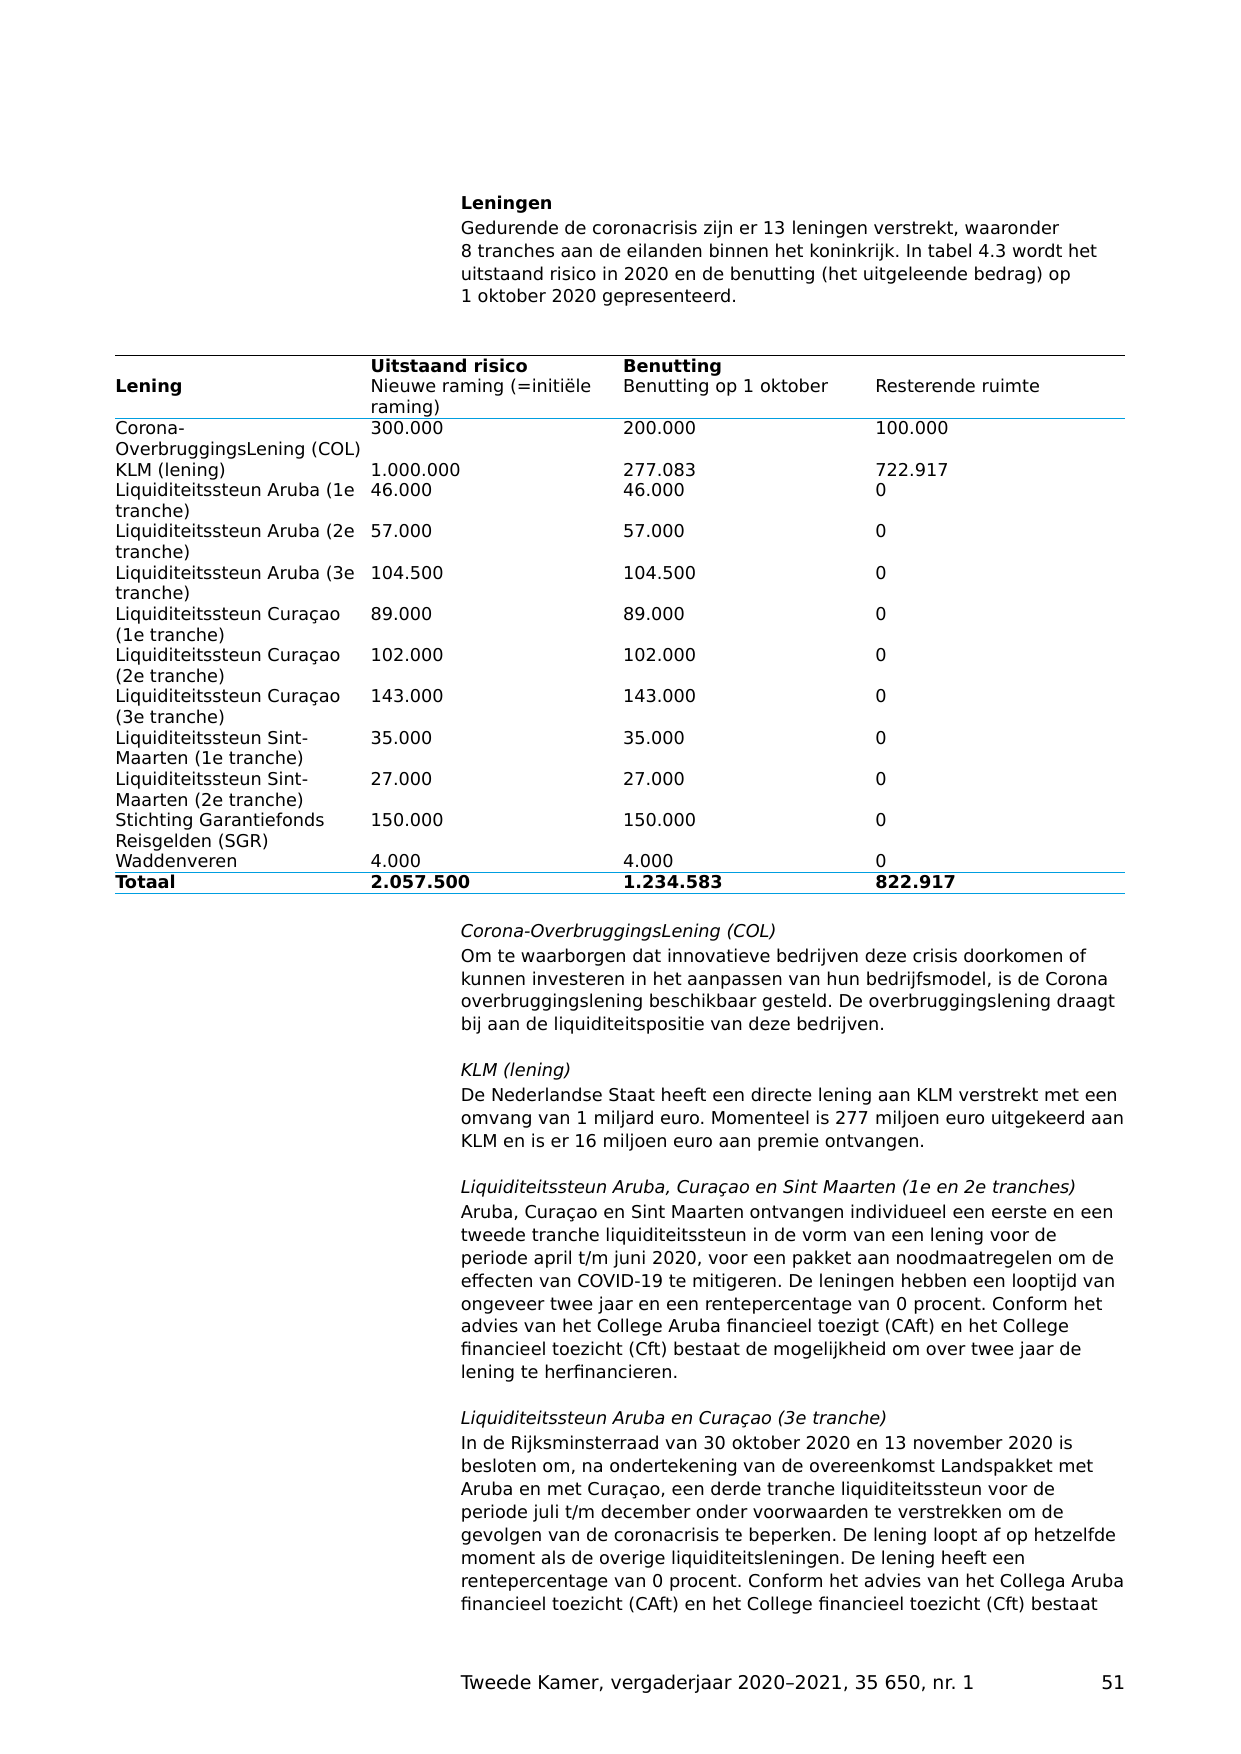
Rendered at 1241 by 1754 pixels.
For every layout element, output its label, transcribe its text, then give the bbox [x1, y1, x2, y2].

text Leningen [461, 191, 1125, 214]
table_cell 57.000 [368, 521, 620, 563]
table_cell 35.000 [620, 728, 872, 769]
table_cell Corona-OverbruggingsLening (COL) [115, 419, 367, 459]
table_cell 0 [872, 521, 1125, 563]
table_cell Stichting Garantiefonds Reisgelden (SGR) [115, 810, 367, 851]
table_cell 0 [872, 810, 1125, 851]
table_cell 200.000 [620, 419, 872, 459]
table_header Tabel 4.3 Uitstaand risico corona-gerelateerde garanties (in duizenden euro's) [115, 330, 1125, 355]
table_cell 300.000 [368, 419, 620, 459]
table_cell Liquiditeitssteun Sint-Maarten (1e tranche) [115, 728, 367, 769]
text In de Rijksminsterraad van 30 oktober 2020 en 13 november 2020 is besloten om, na ondertekening van de overeenkomst Landspakket met Aruba en met Curaçao, een derde tranche liquiditeitssteun voor de periode juli t/m december onder voorwaarden te verstrekken om de gevolgen van de coronacrisis te beperken. De lening loopt af op hetzelfde moment als de overige liquiditeitsleningen. De lening heeft een rentepercentage van 0 procent. Conform het advies van het Collega Aruba financieel toezicht (CAft) en het College financieel toezicht (Cft) bestaat [461, 1431, 1125, 1614]
text Gedurende de coronacrisis zijn er 13 leningen verstrekt, waaronder 8 tranches aan de eilanden binnen het koninkrijk. In tabel 4.3 wordt het uitstaand risico in 2020 en de benutting (het uitgeleende bedrag) op 1 oktober 2020 gepresenteerd. [461, 216, 1125, 307]
table_cell 4.000 [368, 851, 620, 872]
text Corona-OverbruggingsLening (COL) [461, 919, 1125, 942]
table_cell 35.000 [368, 728, 620, 769]
table_cell Benutting [620, 356, 1125, 376]
table_cell 0 [872, 480, 1125, 521]
table_cell Uitstaand risico [368, 356, 620, 376]
text Aruba, Curaçao en Sint Maarten ontvangen individueel een eerste en een tweede tranche liquiditeitssteun in de vorm van een lening voor de periode april t/m juni 2020, voor een pakket aan noodmaatregelen om de effecten van COVID-19 te mitigeren. De leningen hebben een looptijd van ongeveer twee jaar en een rentepercentage van 0 procent. Conform het advies van het College Aruba financieel toezigt (CAft) en het College financieel toezicht (Cft) bestaat de mogelijkheid om over twee jaar de lening te herfinancieren. [461, 1200, 1125, 1383]
table_cell Totaal [115, 873, 367, 893]
table_cell Liquiditeitssteun Aruba (1e tranche) [115, 480, 367, 521]
table_cell 150.000 [620, 810, 872, 851]
table_cell 102.000 [368, 645, 620, 686]
table_cell 150.000 [368, 810, 620, 851]
table_cell [115, 356, 367, 376]
text De Nederlandse Staat heeft een directe lening aan KLM verstrekt met een omvang van 1 miljard euro. Momenteel is 277 miljoen euro uitgekeerd aan KLM en is er 16 miljoen euro aan premie ontvangen. [461, 1083, 1125, 1152]
table_cell Lening [115, 376, 367, 418]
table_cell 143.000 [368, 686, 620, 728]
table_cell Liquiditeitssteun Aruba (3e tranche) [115, 563, 367, 604]
table_cell 143.000 [620, 686, 872, 728]
text Om te waarborgen dat innovatieve bedrijven deze crisis doorkomen of kunnen investeren in het aanpassen van hun bedrijfsmodel, is de Corona overbruggingslening beschikbaar gesteld. De overbruggingslening draagt bij aan de liquiditeitspositie van deze bedrijven. [461, 944, 1125, 1035]
table_cell 46.000 [368, 480, 620, 521]
table_cell 277.083 [620, 460, 872, 480]
table_cell 0 [872, 851, 1125, 872]
table_cell KLM (lening) [115, 460, 367, 480]
table_cell 27.000 [368, 769, 620, 810]
table_cell 0 [872, 645, 1125, 686]
text KLM (lening) [461, 1058, 1125, 1081]
table_cell 100.000 [872, 419, 1125, 459]
table_cell 46.000 [620, 480, 872, 521]
table_cell Liquiditeitssteun Aruba (2e tranche) [115, 521, 367, 563]
table_cell Liquiditeitssteun Curaçao (3e tranche) [115, 686, 367, 728]
table_cell 2.057.500 [368, 873, 620, 893]
table_cell 0 [872, 563, 1125, 604]
table_cell 4.000 [620, 851, 872, 872]
table_cell 0 [872, 686, 1125, 728]
table_cell Nieuwe raming (=initiële raming) [368, 376, 620, 418]
table_cell 0 [872, 604, 1125, 645]
table_cell Resterende ruimte [872, 376, 1125, 418]
table_cell 104.500 [368, 563, 620, 604]
table_cell 89.000 [620, 604, 872, 645]
table_cell 104.500 [620, 563, 872, 604]
table_cell 27.000 [620, 769, 872, 810]
table_cell 102.000 [620, 645, 872, 686]
table_cell 1.000.000 [368, 460, 620, 480]
table_cell 0 [872, 728, 1125, 769]
table_cell 89.000 [368, 604, 620, 645]
table_cell 1.234.583 [620, 873, 872, 893]
table_cell Liquiditeitssteun Sint-Maarten (2e tranche) [115, 769, 367, 810]
table_cell 57.000 [620, 521, 872, 563]
table_cell 722.917 [872, 460, 1125, 480]
table_cell Liquiditeitssteun Curaçao (2e tranche) [115, 645, 367, 686]
text Liquiditeitssteun Aruba en Curaçao (3e tranche) [461, 1406, 1125, 1429]
table_cell 0 [872, 769, 1125, 810]
table_cell Liquiditeitssteun Curaçao (1e tranche) [115, 604, 367, 645]
table_cell Waddenveren [115, 851, 367, 872]
table_cell 822.917 [872, 873, 1125, 893]
text Liquiditeitssteun Aruba, Curaçao en Sint Maarten (1e en 2e tranches) [461, 1175, 1125, 1198]
table_cell Benutting op 1 oktober [620, 376, 872, 418]
